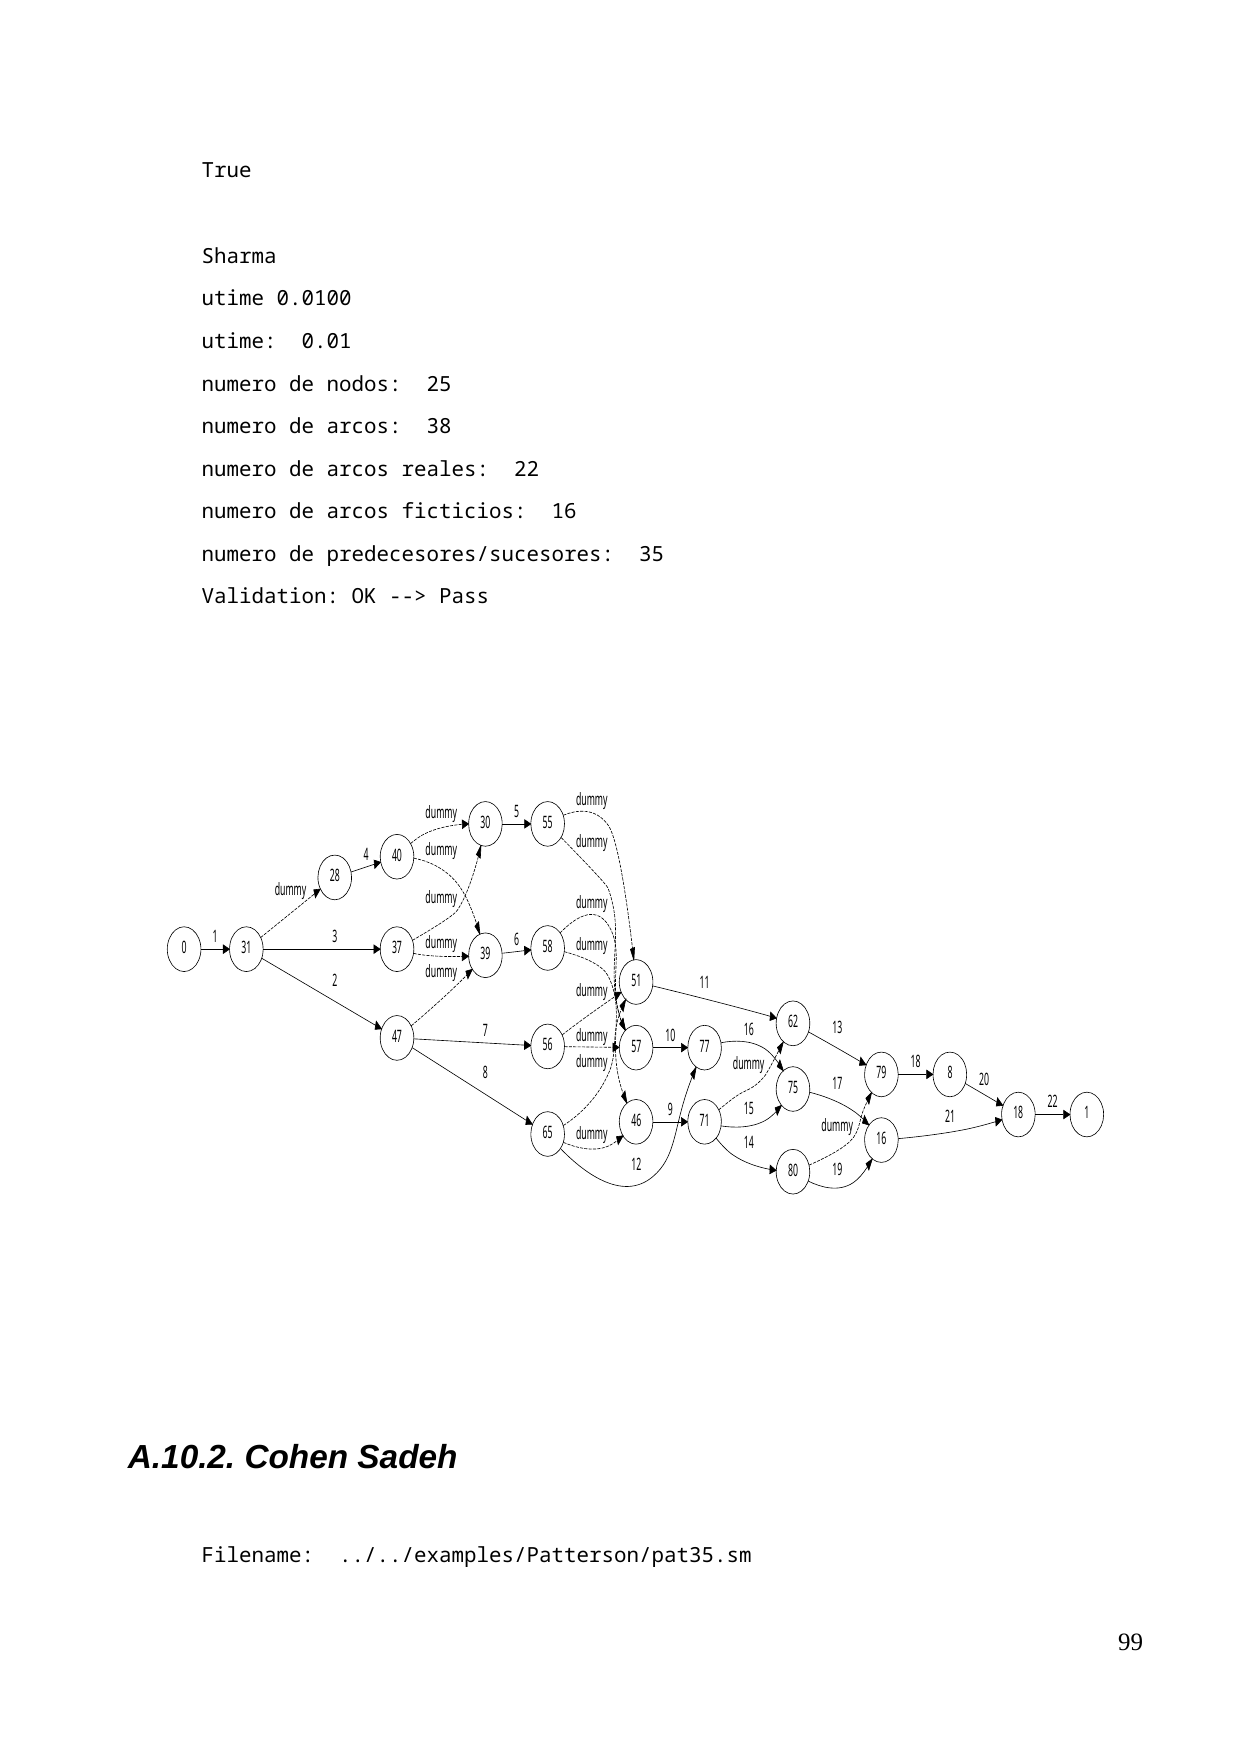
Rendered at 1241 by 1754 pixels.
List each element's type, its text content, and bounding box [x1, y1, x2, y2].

text utime: 0.01 [201, 326, 1143, 354]
text utime 0.0100 [201, 283, 1143, 312]
text Sharma [201, 241, 1143, 269]
text numero de arcos ficticios: 16 [201, 496, 1143, 525]
text numero de nodos: 25 [201, 369, 1143, 397]
text True [201, 156, 1143, 184]
text Filename: ../../examples/Patterson/pat35.sm [201, 1541, 1143, 1569]
text Validation: OK --> Pass [201, 582, 1143, 610]
text numero de arcos reales: 22 [201, 454, 1143, 482]
text numero de predecesores/sucesores: 35 [201, 539, 1143, 567]
subtitle Cohen Sadeh [128, 1438, 1143, 1476]
text numero de arcos: 38 [201, 411, 1143, 440]
